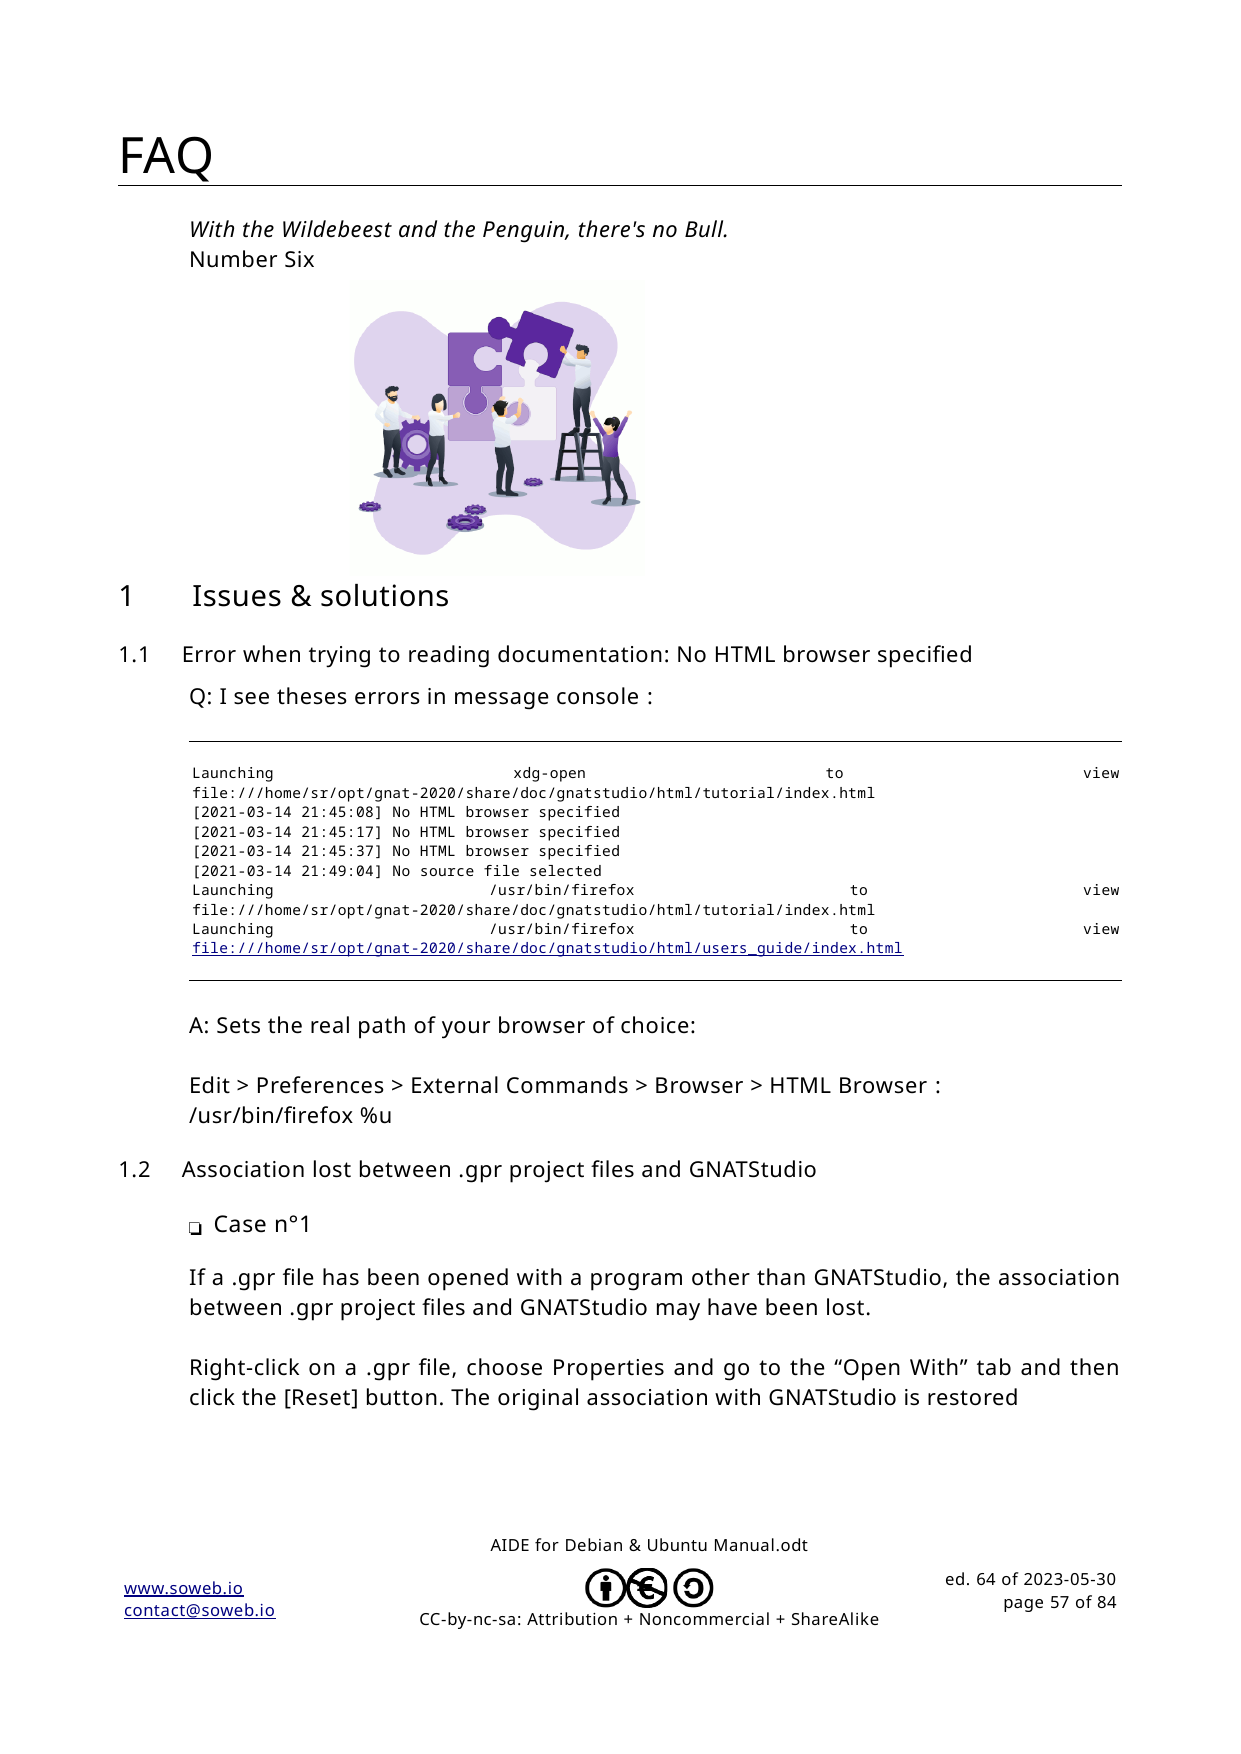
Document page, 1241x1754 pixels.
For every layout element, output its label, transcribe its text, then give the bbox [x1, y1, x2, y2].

text /usr/bin/firefox %u [189, 1100, 1122, 1130]
text With the Wildebeest and the Penguin, there's no Bull. [189, 214, 1122, 244]
subtitle Association lost between .gpr project files and GNATStudio [118, 1154, 1122, 1184]
subtitle FAQ [118, 118, 1122, 185]
text Q: I see theses errors in message console : [189, 681, 1122, 711]
text If a .gpr file has been opened with a program other than GNATStudio, the association between .gpr project files and GNATStudio may have been lost. [189, 1262, 1122, 1322]
list Launching xdg-open to view file:///home/sr/opt/gnat-2020/share/doc/gnatstudio/html/tutorial/index.html [189, 742, 1122, 799]
list [2021-03-14 21:45:37] No HTML browser specified [189, 838, 1122, 857]
text Right-click on a .gpr file, choose Properties and go to the “Open With” tab and then click the [Reset] button. The original association with GNATStudio is restored [189, 1352, 1122, 1412]
list [2021-03-14 21:45:08] No HTML browser specified [189, 799, 1122, 818]
list [2021-03-14 21:45:17] No HTML browser specified [189, 818, 1122, 838]
text Number Six [189, 244, 1122, 274]
picture [584, 1568, 668, 1608]
picture [672, 1568, 714, 1608]
picture [349, 280, 645, 576]
list Launching /usr/bin/firefox to view file:///home/sr/opt/gnat-2020/share/doc/gnatstudio/html/users_guide/index.html [189, 916, 1122, 980]
subtitle Issues & solutions [118, 576, 1122, 615]
text A: Sets the real path of your browser of choice: [189, 1010, 1122, 1040]
list Launching /usr/bin/firefox to view file:///home/sr/opt/gnat-2020/share/doc/gnatstudio/html/tutorial/index.html [189, 877, 1122, 916]
text Edit > Preferences > External Commands > Browser > HTML Browser : [189, 1070, 1122, 1100]
subtitle Case n°1 [189, 1208, 1122, 1250]
subtitle Error when trying to reading documentation: No HTML browser specified [118, 639, 1122, 669]
list [2021-03-14 21:49:04] No source file selected [189, 857, 1122, 877]
